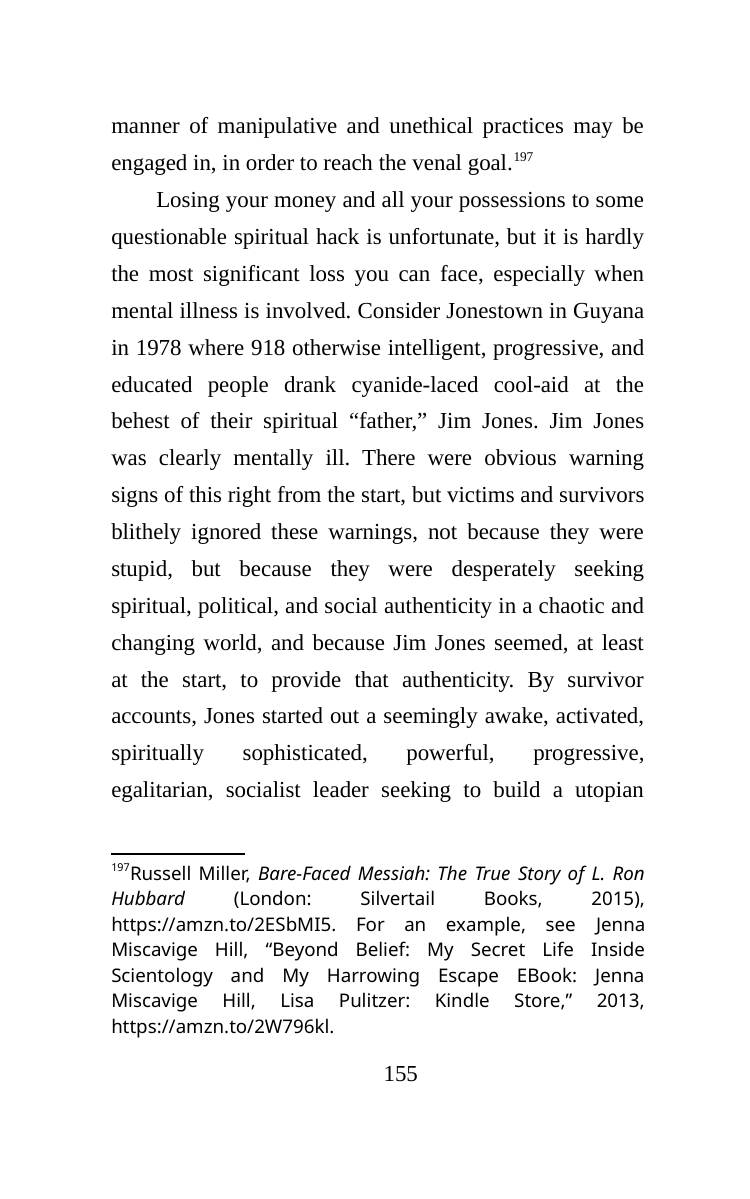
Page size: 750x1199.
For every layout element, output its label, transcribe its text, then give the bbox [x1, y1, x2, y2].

text manner of manipulative and unethical practices may be engaged in, in order to reach the venal goal. [111, 112, 645, 176]
text Russell Miller, Bare-Faced Messiah: The True Story of L. Ron Hubbard (London: Silvertail Books, 2015), https://amzn.to/2ESbMI5. For an example, see Jenna Miscavige Hill, “Beyond Belief: My Secret Life Inside Scientology and My Harrowing Escape EBook: Jenna Miscavige Hill, Lisa Pulitzer: Kindle Store,” 2013, https://amzn.to/2W796kl. [111, 860, 645, 1039]
text Losing your money and all your possessions to some questionable spiritual hack is unfortunate, but it is hardly the most significant loss you can face, especially when mental illness is involved. Consider Jonestown in Guyana in 1978 where 918 otherwise intelligent, progressive, and educated people drank cyanide-laced cool-aid at the behest of their spiritual “father,” Jim Jones. Jim Jones was clearly mentally ill. There were obvious warning signs of this right from the start, but victims and survivors blithely ignored these warnings, not because they were stupid, but because they were desperately seeking spiritual, political, and social authenticity in a chaotic and changing world, and because Jim Jones seemed, at least at the start, to provide that authenticity. By survivor accounts, Jones started out a seemingly awake, activated, spiritually sophisticated, powerful, progressive, egalitarian, socialist leader seeking to build a utopian [111, 186, 645, 803]
